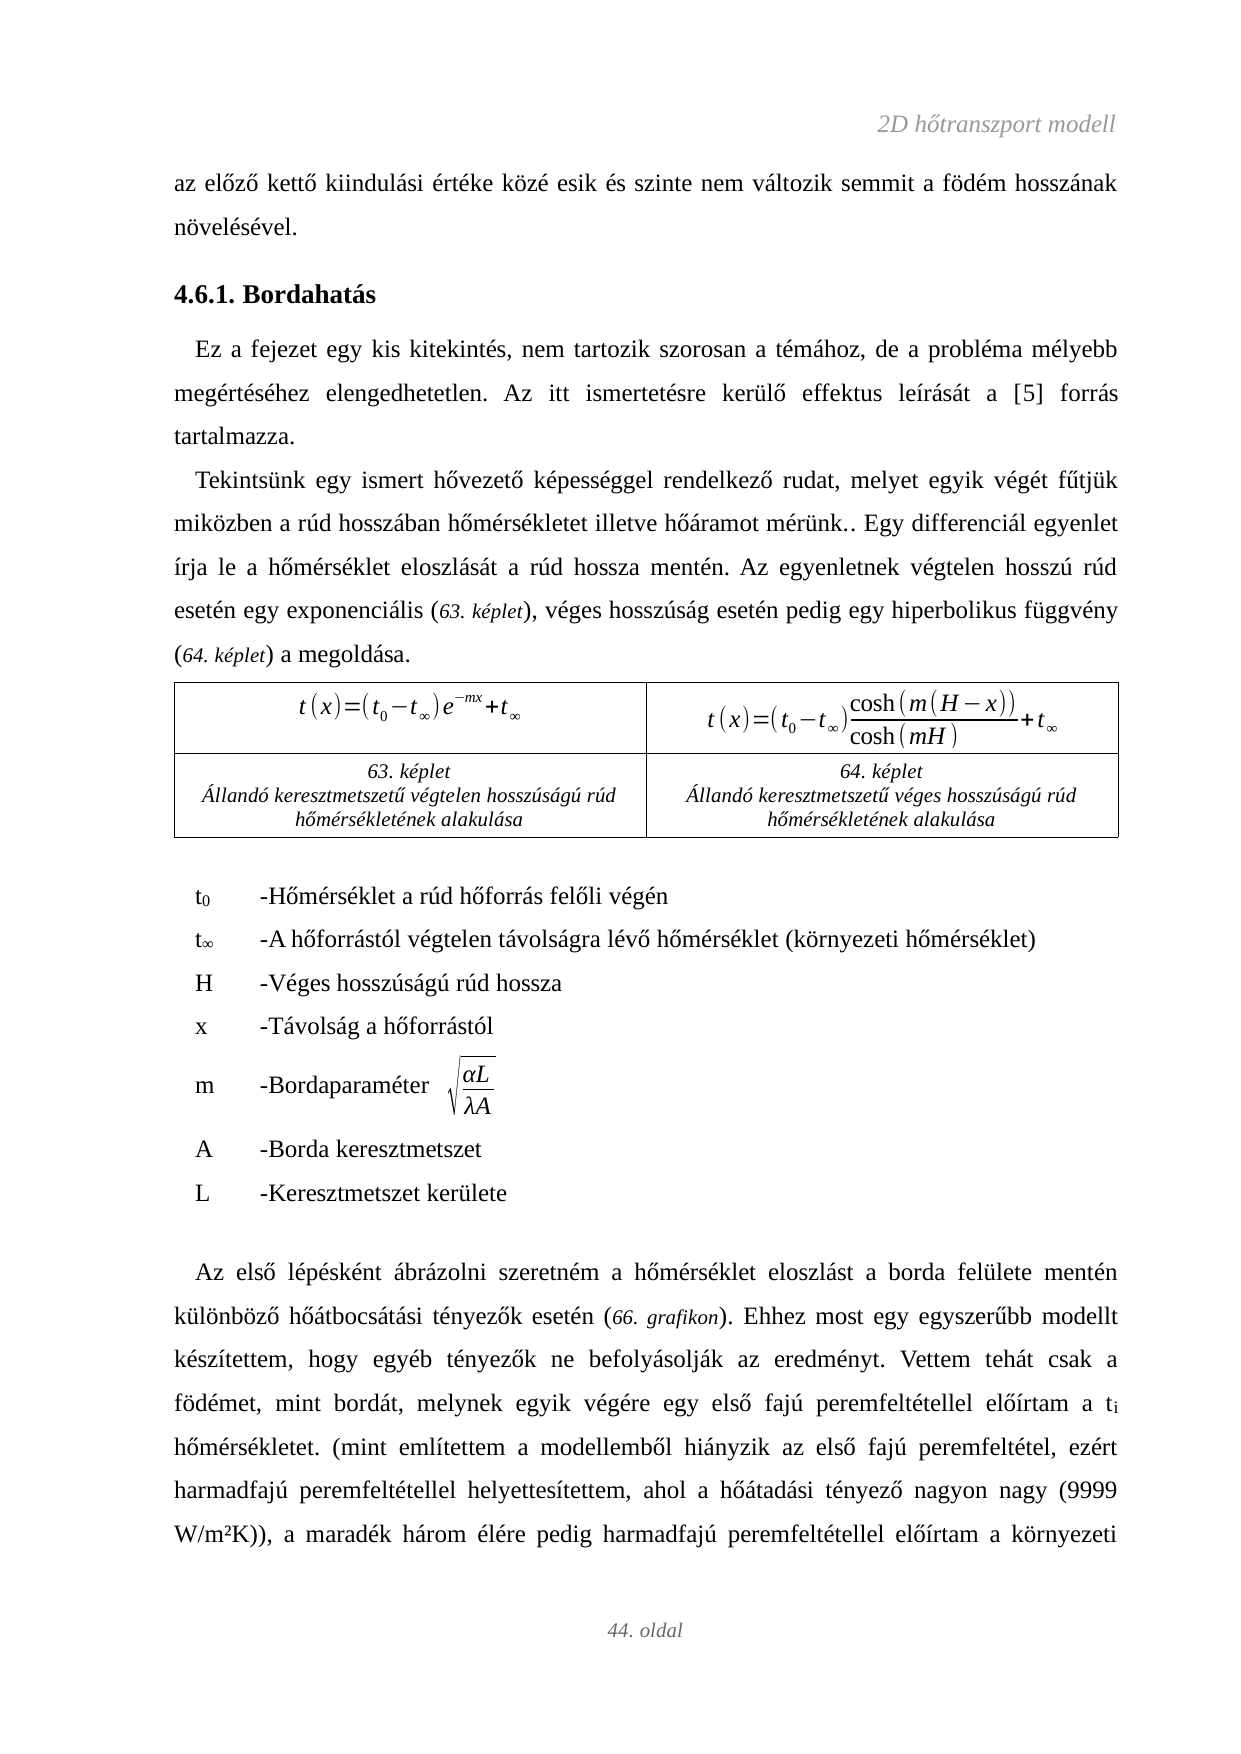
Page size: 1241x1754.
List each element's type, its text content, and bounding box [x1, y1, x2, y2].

text A -Borda keresztmetszet [174, 1134, 1118, 1163]
text t∞ -A hőforrástól végtelen távolságra lévő hőmérséklet (környezeti hőmérséklet) [174, 924, 1118, 953]
subtitle Bordahatás [174, 279, 1118, 310]
text x -Távolság a hőforrástól [174, 1011, 1118, 1040]
text Ez a fejezet egy kis kitekintés, nem tartozik szorosan a témához, de a probléma mélyebb megértéséhez elengedhetetlen. Az itt ismertetésre kerülő effektus leírását a [5] forrás tartalmazza. [174, 334, 1118, 450]
text Az első lépésként ábrázolni szeretném a hőmérséklet eloszlást a borda felülete mentén különböző hőátbocsátási tényezők esetén (66. grafikon). Ehhez most egy egyszerűbb modellt készítettem, hogy egyéb tényezők ne befolyásolják az eredményt. Vettem tehát csak a födémet, mint bordát, melynek egyik végére egy első fajú peremfeltétellel előírtam a ti hőmérsékletet. (mint említettem a modellemből hiányzik az első fajú peremfeltétel, ezért harmadfajú peremfeltétellel helyettesítettem, ahol a hőátadási tényező nagyon nagy (9999 W/m²K)), a maradék három élére pedig harmadfajú peremfeltétellel előírtam a környezeti [174, 1257, 1118, 1548]
text az előző kettő kiindulási értéke közé esik és szinte nem változik semmit a födém hosszának növelésével. [174, 168, 1118, 241]
text H -Véges hosszúságú rúd hossza [174, 968, 1118, 997]
text t0 -Hőmérséklet a rúd hőforrás felőli végén [174, 881, 1118, 909]
table_cell 63. képlet Állandó keresztmetszetű végtelen hosszúságú rúd hőmérsékletének alakulása [175, 754, 646, 837]
table_header [175, 683, 646, 753]
text Tekintsünk egy ismert hővezető képességgel rendelkező rudat, melyet egyik végét fűtjük miközben a rúd hosszában hőmérsékletet illetve hőáramot mérünk.. Egy differenciál egyenlet írja le a hőmérséklet eloszlását a rúd hossza mentén. Az egyenletnek végtelen hosszú rúd esetén egy exponenciális (63. képlet), véges hosszúság esetén pedig egy hiperbolikus függvény (64. képlet) a megoldása. [174, 464, 1118, 668]
text m -Bordaparaméter [174, 1055, 1118, 1120]
table_header [647, 683, 1118, 753]
text L -Keresztmetszet kerülete [174, 1178, 1118, 1207]
table_cell 64. képlet Állandó keresztmetszetű véges hosszúságú rúd hőmérsékletének alakulása [647, 754, 1118, 837]
